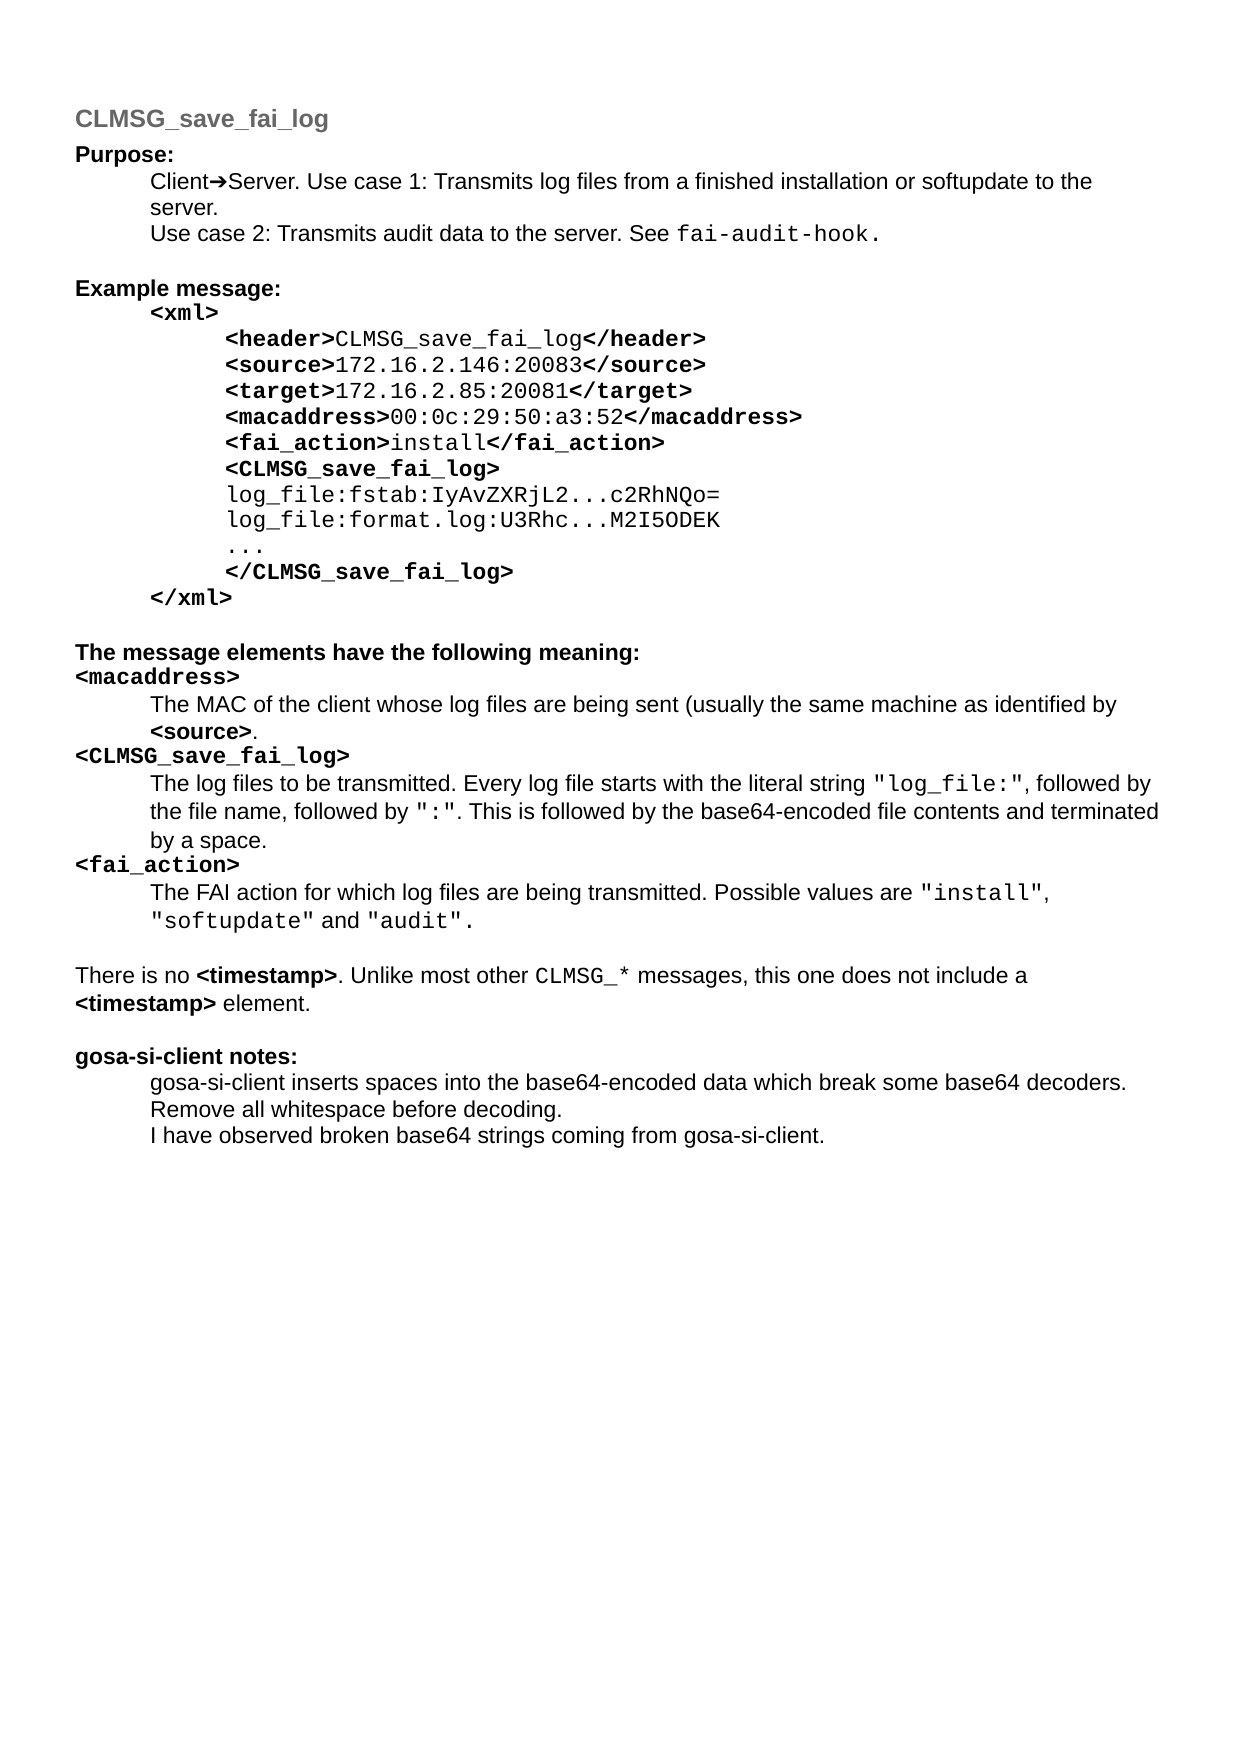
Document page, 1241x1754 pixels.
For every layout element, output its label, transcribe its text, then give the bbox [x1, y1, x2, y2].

text <fai_action>install</fai_action> [225, 431, 1165, 457]
text Client➔Server. Use case 1: Transmits log files from a finished installation or softupdate to the server. [150, 168, 1165, 220]
text gosa-si-client notes: [75, 1043, 1165, 1069]
subtitle CLMSG_save_fai_log [75, 104, 1165, 133]
text <header>CLMSG_save_fai_log</header> [225, 327, 1165, 353]
text The log files to be transmitted. Every log file starts with the literal string "log_file:", followed by the file name, followed by ":". This is followed by the base64-encoded file contents and terminated by a space. [150, 770, 1165, 853]
text log_file:format.log:U3Rhc...M2I5ODEK [225, 509, 1165, 535]
text <fai_action> [75, 853, 1165, 879]
text <CLMSG_save_fai_log> [225, 457, 1165, 483]
text The FAI action for which log files are being transmitted. Possible values are "install", "softupdate" and "audit". [150, 879, 1165, 936]
text <CLMSG_save_fai_log> [75, 744, 1165, 770]
text <macaddress>00:0c:29:50:a3:52</macaddress> [225, 405, 1165, 431]
text </xml> [150, 587, 1165, 613]
text <source>172.16.2.146:20083</source> [225, 353, 1165, 379]
text gosa-si-client inserts spaces into the base64-encoded data which break some base64 decoders. Remove all whitespace before decoding. [150, 1069, 1165, 1122]
text Purpose: [75, 141, 1165, 168]
text log_file:fstab:IyAvZXRjL2...c2RhNQo= [225, 483, 1165, 509]
text ... [225, 535, 1165, 561]
text The message elements have the following meaning: [75, 639, 1165, 665]
text <macaddress> [75, 665, 1165, 691]
text </CLMSG_save_fai_log> [225, 561, 1165, 587]
text I have observed broken base64 strings coming from gosa-si-client. [150, 1122, 1165, 1148]
text <target>172.16.2.85:20081</target> [225, 379, 1165, 405]
text Use case 2: Transmits audit data to the server. See fai-audit-hook. [150, 220, 1165, 249]
text Example message: [75, 275, 1165, 301]
text <xml> [150, 301, 1165, 327]
text There is no <timestamp>. Unlike most other CLMSG_* messages, this one does not include a <timestamp> element. [75, 962, 1165, 1017]
text The MAC of the client whose log files are being sent (usually the same machine as identified by <source>. [150, 691, 1165, 744]
